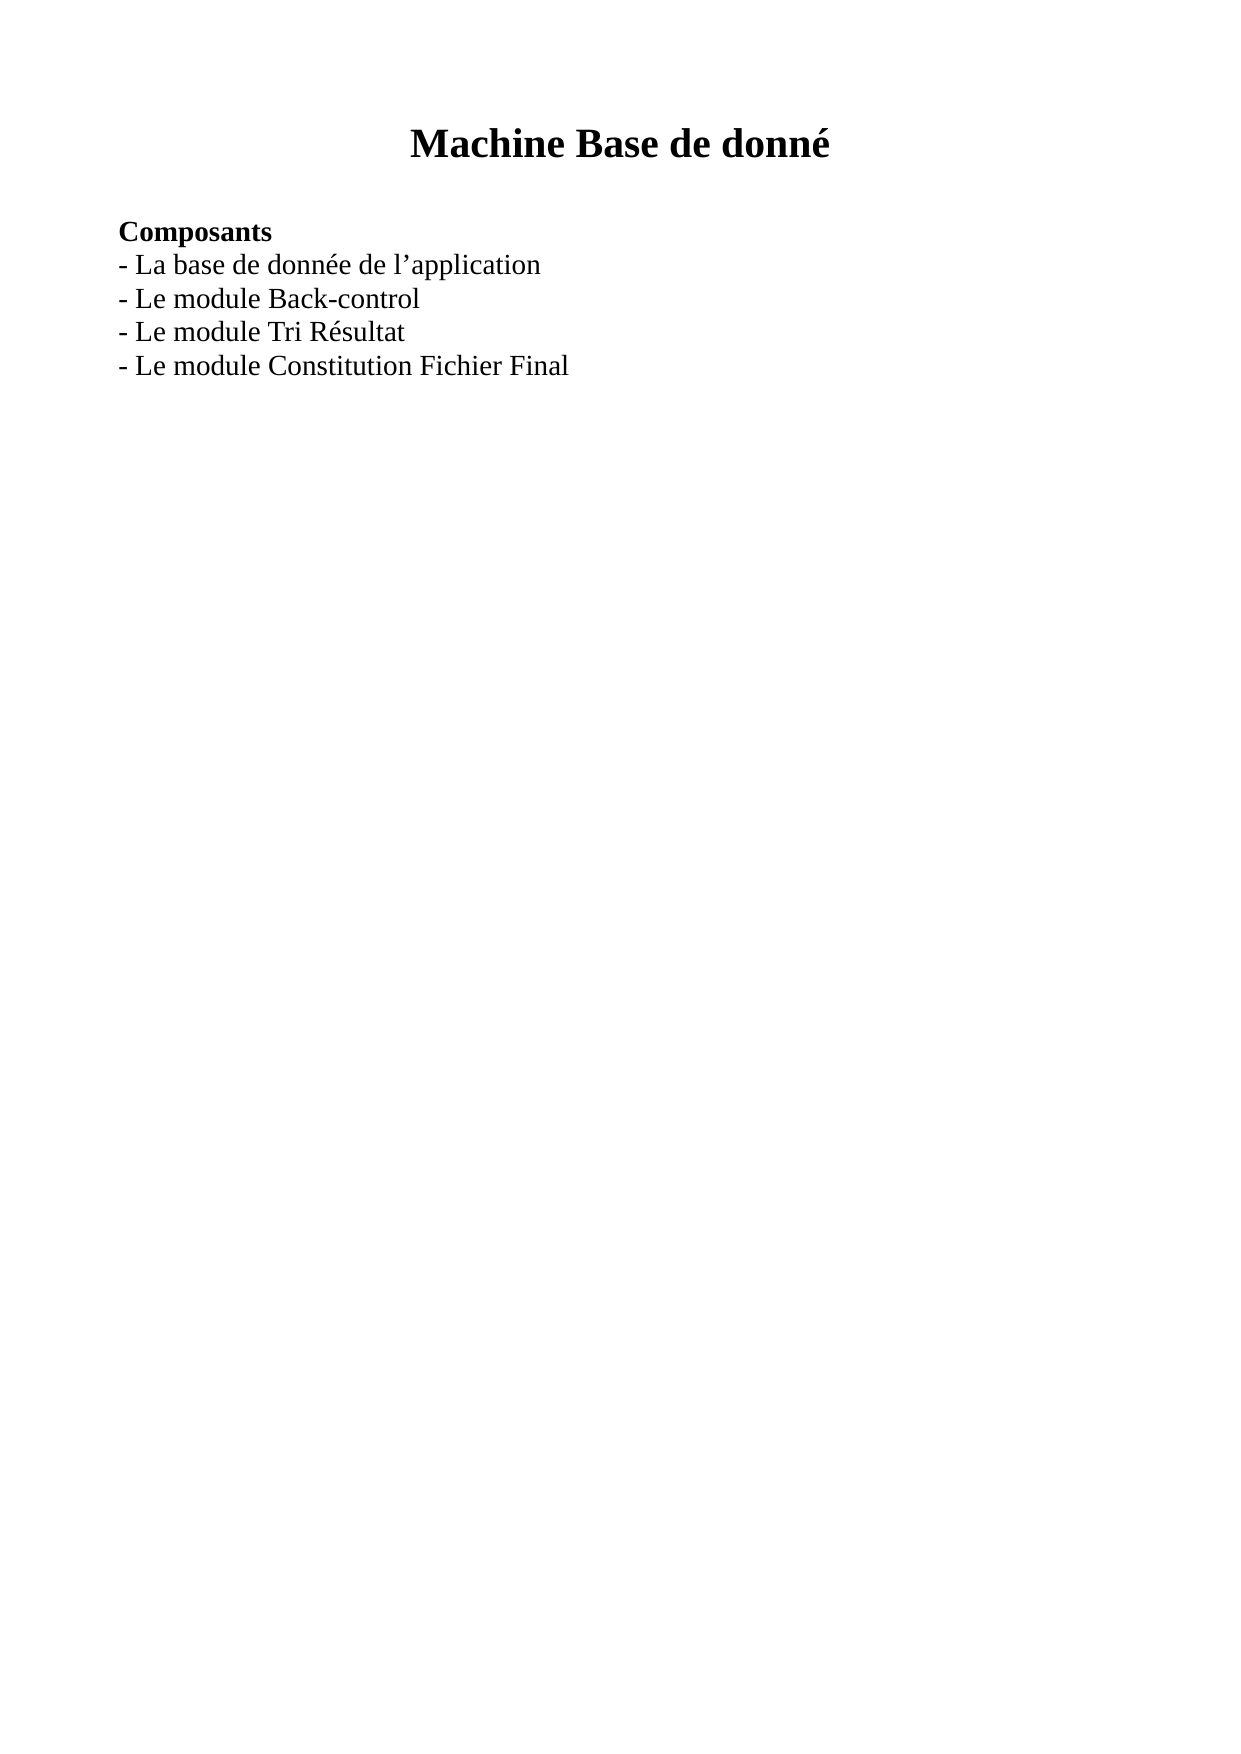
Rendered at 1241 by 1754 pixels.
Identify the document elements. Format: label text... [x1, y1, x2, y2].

text Composants [118, 214, 1122, 247]
text Machine Base de donné [118, 118, 1122, 166]
text - La base de donnée de l’application [118, 247, 1122, 281]
text - Le module Tri Résultat [118, 314, 1122, 348]
text - Le module Constitution Fichier Final [118, 348, 1122, 382]
text - Le module Back-control [118, 281, 1122, 314]
